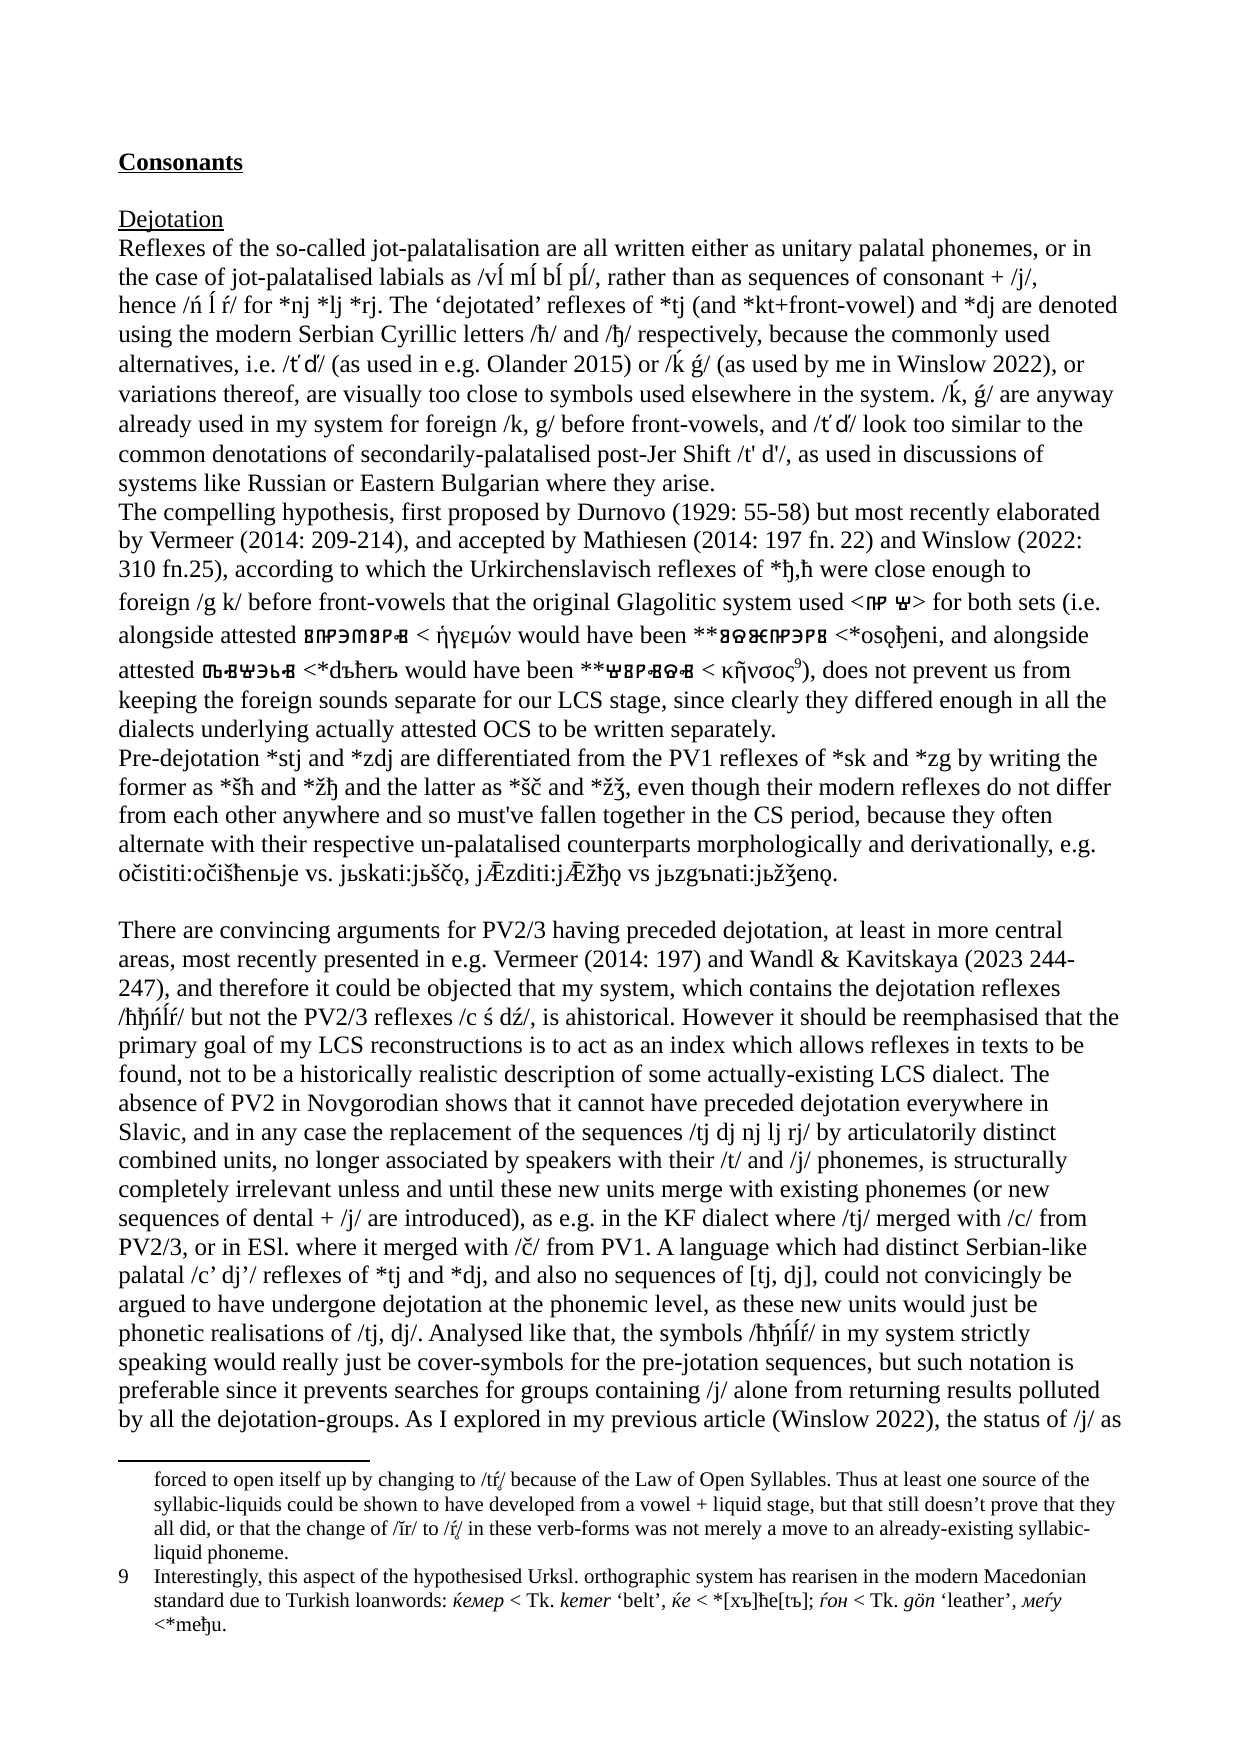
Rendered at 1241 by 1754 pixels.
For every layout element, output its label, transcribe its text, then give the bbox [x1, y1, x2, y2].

text Pre-dejotation *stj and *zdj are differentiated from the PV1 reflexes of *sk and *zg by writing the former as *šћ and *žђ and the latter as *šč and *žǯ, even though their modern reflexes do not differ from each other anywhere and so must've fallen together in the CS period, because they often alternate with their respective un-palatalised counterparts morphologically and derivationally, e.g. očistiti:očišћenьje vs. jьskati:jьščǫ, jǢzditi:jǢžђǫ vs jьzgъnati:jьžǯenǫ. [118, 743, 1122, 887]
text Interestingly, this aspect of the hypothesised Urksl. orthographic system has rearisen in the modern Macedonian standard due to Turkish loanwords: ќемер < Tk. kemer ‘belt’, ќе < *[xъ]ћe[tъ]; ѓон < Tk. gön ‘leather’, меѓу <*meђu. [118, 1564, 1122, 1636]
text Consonants [118, 147, 1122, 176]
text Reflexes of the so-called jot-palatalisation are all written either as unitary palatal phonemes, or in the case of jot-palatalised labials as /vĺ mĺ bĺ pĺ/, rather than as sequences of consonant + /j/, hence /ń ĺ ŕ/ for *nj *lj *rj. The ‘dejotated’ reflexes of *tj (and *kt+front-vowel) and *dj are denoted using the modern Serbian Cyrillic letters /ћ/ and /ђ/ respectively, because the commonly used alternatives, i.e. /ť ď/ (as used in e.g. Olander 2015) or /ḱ ǵ/ (as used by me in Winslow 2022), or variations thereof, are visually too close to symbols used elsewhere in the system. /ḱ, ǵ/ are anyway already used in my system for foreign /k, g/ before front-vowels, and /ť ď/ look too similar to the common denotations of secondarily-palatalised post-Jer Shift /t' d'/, as used in discussions of systems like Russian or Eastern Bulgarian where they arise. [118, 233, 1122, 497]
text forced to open itself up by changing to /tŕ̥/ because of the Law of Open Syllables. Thus at least one source of the syllabic-liquids could be shown to have developed from a vowel + liquid stage, but that still doesn’t prove that they all did, or that the change of /ĭr/ to /ŕ̥/ in these verb-forms was not merely a move to an already-existing syllabic-liquid phoneme. [118, 1467, 1122, 1564]
text The compelling hypothesis, first proposed by Durnovo (1929: 55-58) but most recently elaborated by Vermeer (2014: 209-214), and accepted by Mathiesen (2014: 197 fn. 22) and Winslow (2022: 310 fn.25), according to which the Urkirchenslavisch reflexes of *ђ,ћ were close enough to foreign /g k/ before front-vowels that the original Glagolitic system used <ⰼ ⱋ> for both sets (i.e. alongside attested ⰻⰼⰵⰿⱁⱀⱏ < ἡγεμών would have been **ⱁⱄⱘⰼⰵⱀⰻ <*osǫђeni, and alongside attested ⰴⱐⱋⰵⱃⱐ <*dъћerь would have been **ⱋⰻⱀⱏⱄⱏ < κῆνσος), does not prevent us from keeping the foreign sounds separate for our LCS stage, since clearly they differed enough in all the dialects underlying actually attested OCS to be written separately. [118, 497, 1122, 743]
text There are convincing arguments for PV2/3 having preceded dejotation, at least in more central areas, most recently presented in e.g. Vermeer (2014: 197) and Wandl & Kavitskaya (2023 244-247), and therefore it could be objected that my system, which contains the dejotation reflexes /ћђńĺŕ/ but not the PV2/3 reflexes /c ś dź/, is ahistorical. However it should be reemphasised that the primary goal of my LCS reconstructions is to act as an index which allows reflexes in texts to be found, not to be a historically realistic description of some actually-existing LCS dialect. The absence of PV2 in Novgorodian shows that it cannot have preceded dejotation everywhere in Slavic, and in any case the replacement of the sequences /tj dj nj lj rj/ by articulatorily distinct combined units, no longer associated by speakers with their /t/ and /j/ phonemes, is structurally completely irrelevant unless and until these new units merge with existing phonemes (or new sequences of dental + /j/ are introduced), as e.g. in the KF dialect where /tj/ merged with /c/ from PV2/3, or in ESl. where it merged with /č/ from PV1. A language which had distinct Serbian-like palatal /c’ dj’/ reflexes of *tj and *dj, and also no sequences of [tj, dj], could not convicingly be argued to have undergone dejotation at the phonemic level, as these new units would just be phonetic realisations of /tj, dj/. Analysed like that, the symbols /ћђńĺŕ/ in my system strictly speaking would really just be cover-symbols for the pre-jotation sequences, but such notation is preferable since it prevents searches for groups containing /j/ alone from returning results polluted by all the dejotation-groups. As I explored in my previous article (Winslow 2022), the status of /j/ as [118, 915, 1122, 1433]
text Dejotation [118, 204, 1122, 233]
